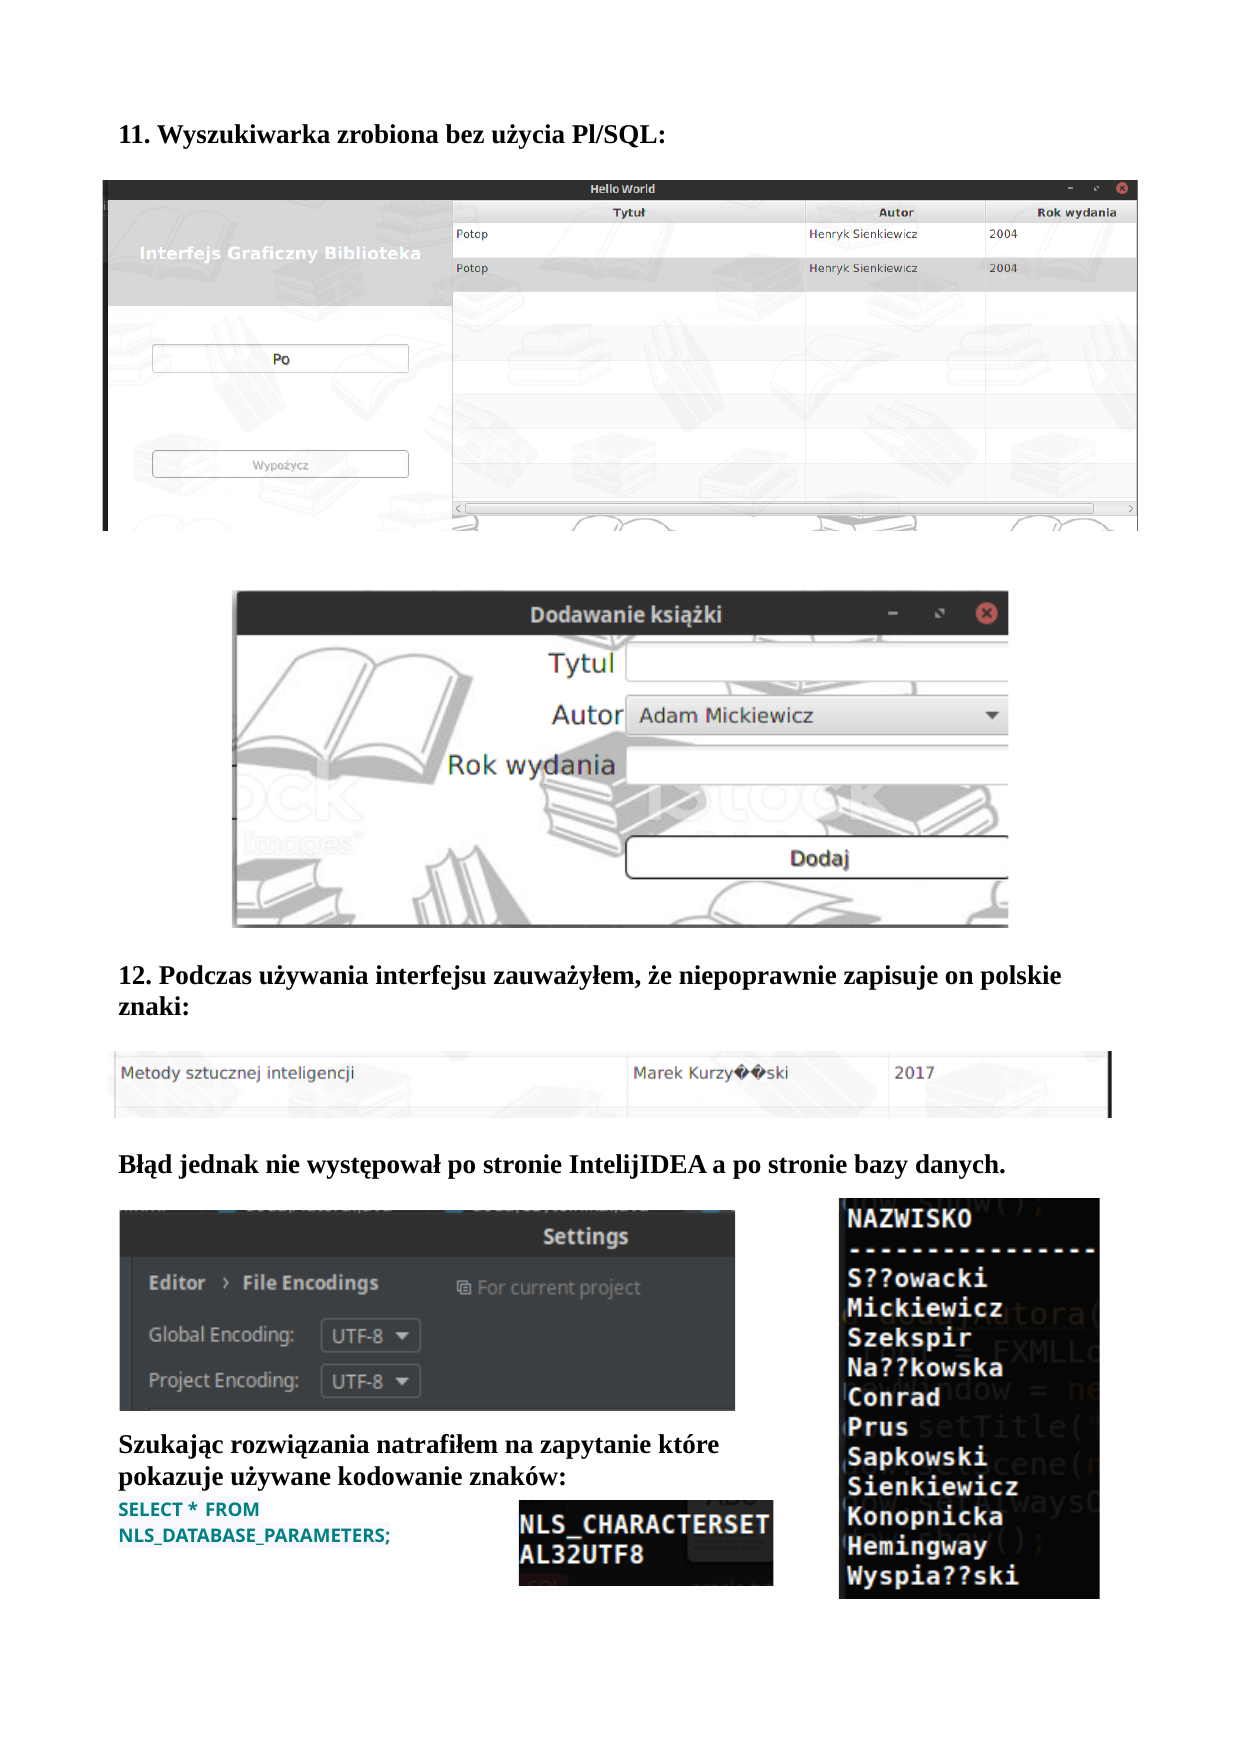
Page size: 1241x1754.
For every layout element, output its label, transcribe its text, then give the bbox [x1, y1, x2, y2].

picture [102, 180, 1138, 531]
text [1100, 1491, 1122, 1548]
picture [231, 590, 1009, 928]
text 11. Wyszukiwarka zrobiona bez użycia Pl/SQL: [118, 118, 1122, 149]
text SELECT * FROM NLS_DATABASE_PARAMETERS; [118, 1491, 838, 1548]
text Szukając rozwiązania natrafiłem na zapytanie które [118, 1429, 838, 1460]
text [1100, 1460, 1122, 1491]
picture [518, 1500, 774, 1586]
picture [107, 1051, 1112, 1118]
picture [119, 1210, 736, 1411]
text Błąd jednak nie występował po stronie IntelijIDEA a po stronie bazy danych. [118, 1148, 1122, 1179]
picture [838, 1198, 1100, 1599]
text pokazuje używane kodowanie znaków: [118, 1460, 838, 1491]
text 12. Podczas używania interfejsu zauważyłem, że niepoprawnie zapisuje on polskie znaki: [118, 959, 1122, 1021]
